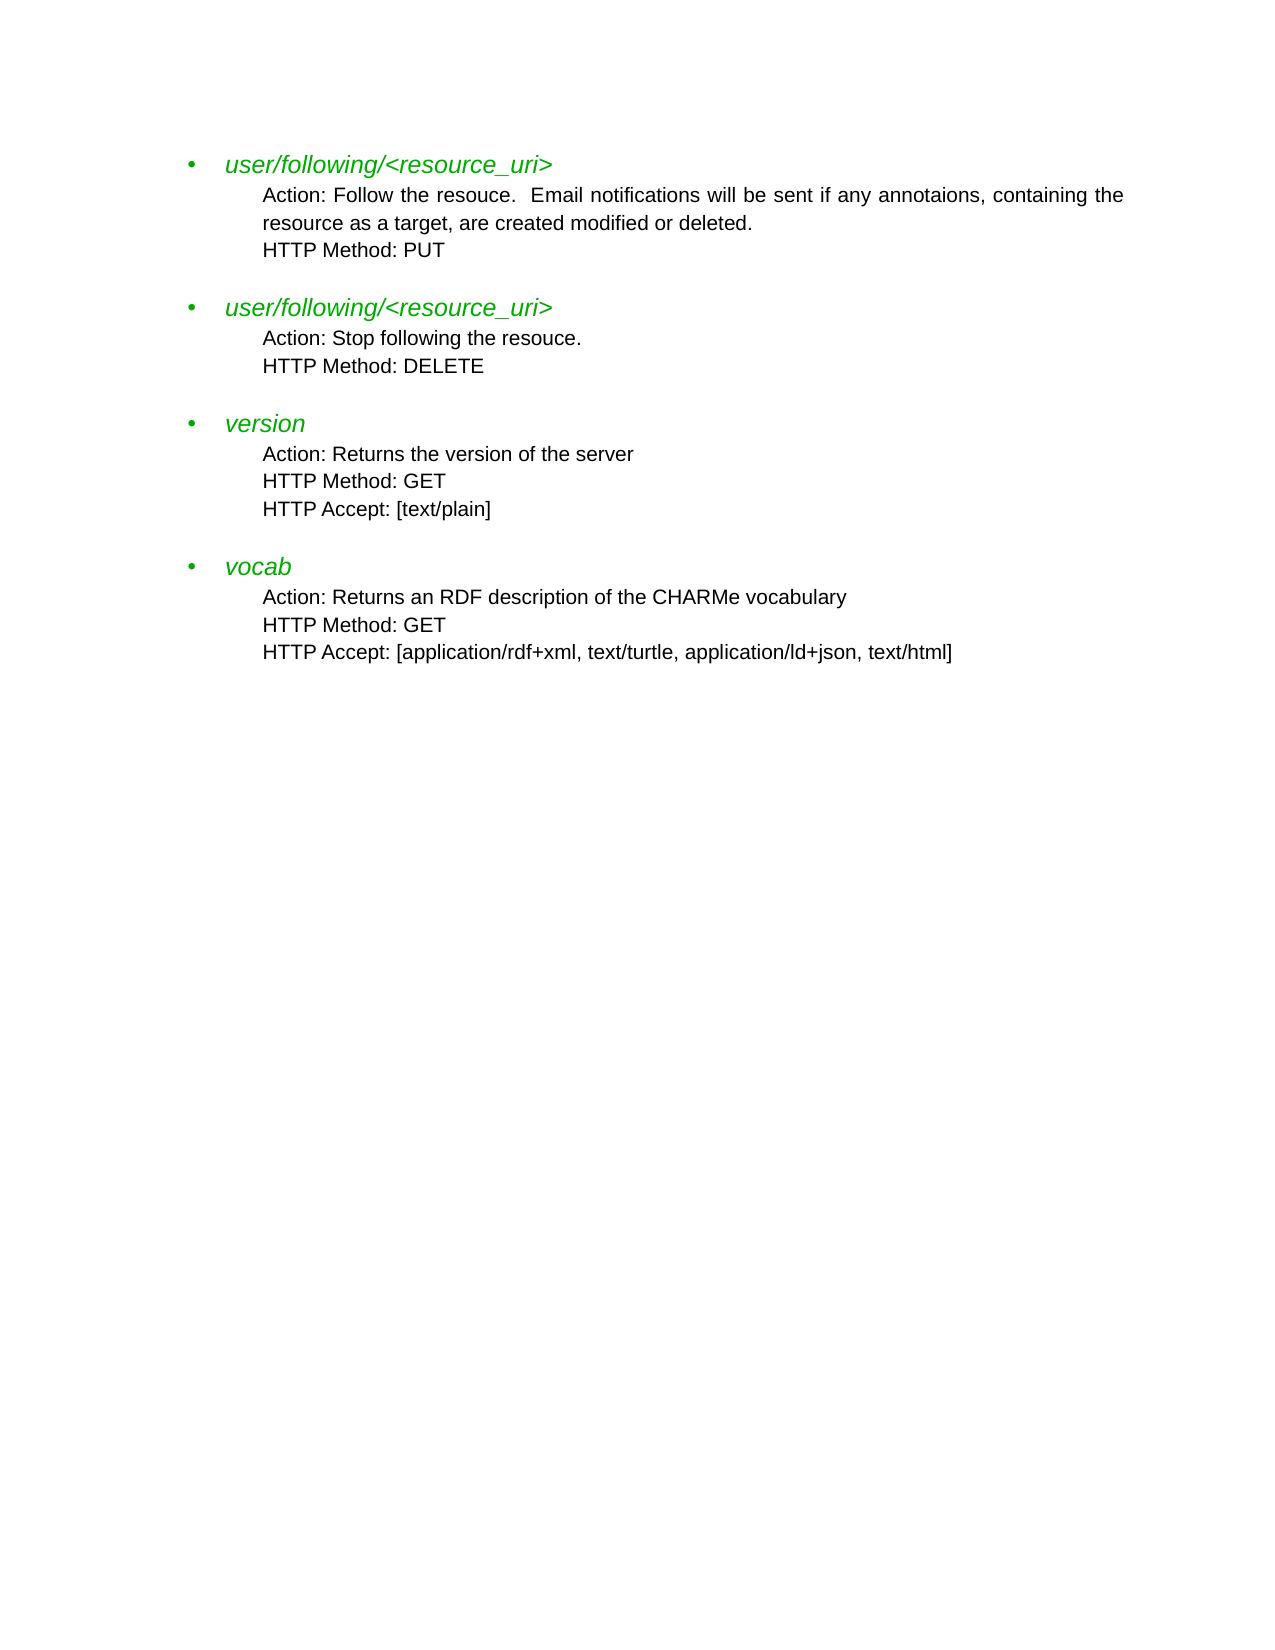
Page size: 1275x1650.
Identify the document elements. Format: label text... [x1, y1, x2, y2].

list Action: Returns the version of the server [225, 442, 1125, 466]
list HTTP Method: DELETE [225, 354, 1125, 378]
list Action: Returns an RDF description of the CHARMe vocabulary [225, 585, 1125, 609]
list HTTP Accept: [text/plain] [225, 497, 1125, 521]
list Action: Follow the resouce. Email notifications will be sent if any annotaions, containing the resource as a target, are created modified or deleted. [225, 183, 1125, 234]
list HTTP Method: GET [225, 612, 1125, 636]
list user/following/<resource_uri> [187, 150, 1125, 179]
list HTTP Method: GET [225, 469, 1125, 493]
list HTTP Accept: [application/rdf+xml, text/turtle, application/ld+json, text/html] [225, 640, 1125, 664]
list Action: Stop following the resouce. [225, 326, 1125, 350]
list vocab [187, 552, 1125, 581]
list HTTP Method: PUT [225, 238, 1125, 262]
list version [187, 409, 1125, 438]
list user/following/<resource_uri> [187, 293, 1125, 322]
